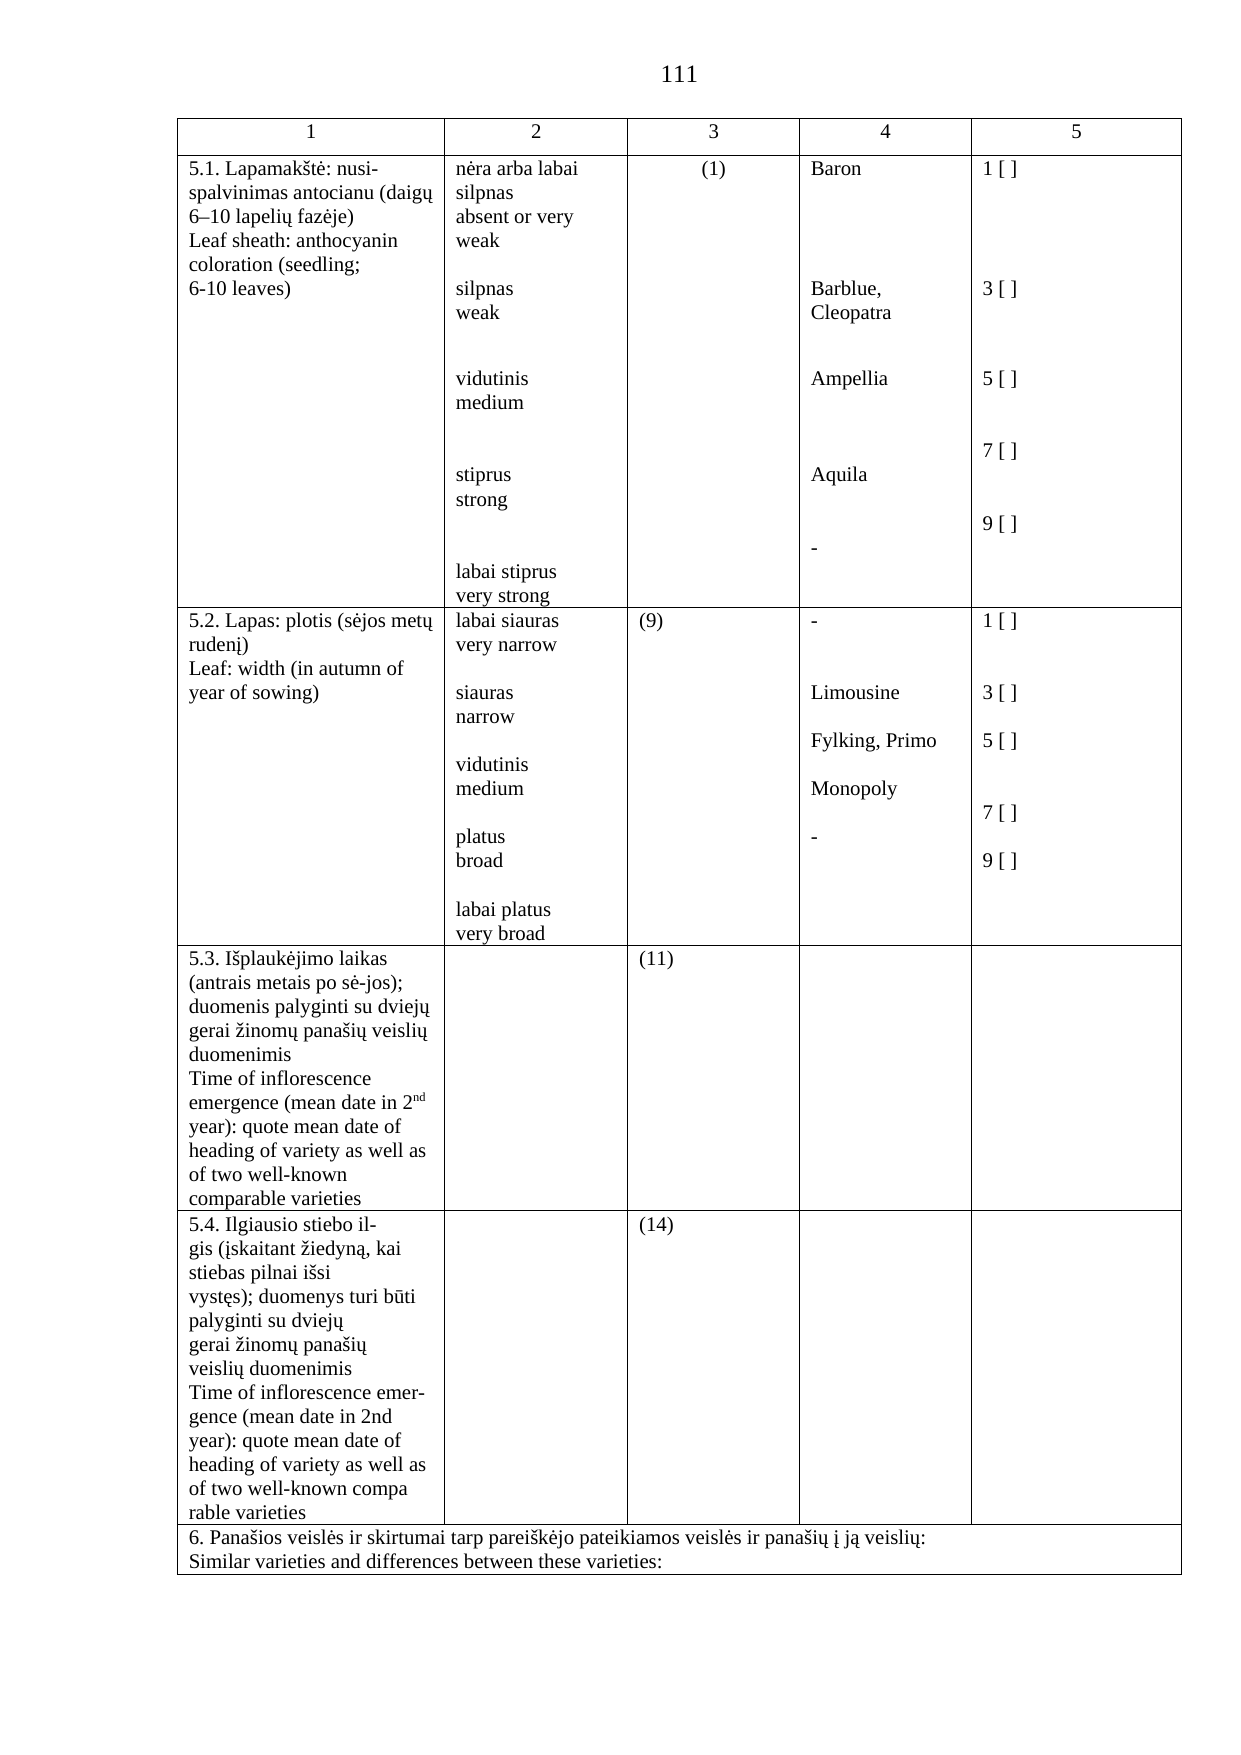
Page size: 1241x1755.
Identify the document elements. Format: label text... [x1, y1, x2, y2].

table_cell (1) [628, 156, 799, 366]
table_cell vidutinis medium stiprus strong labai stiprus very strong [445, 366, 627, 607]
table_cell [800, 946, 971, 1210]
table_cell 5.1. Lapamakštė: nusi-spalvinimas antocianu (daigų 6–10 lapelių fazėje) Leaf sheath: anthocyanin coloration (seedling; 6-10 leaves) [178, 156, 444, 366]
table_cell [445, 946, 627, 1210]
table_cell 4 [800, 119, 971, 154]
table_cell 1 [ ] 3 [ ] 5 [ ] 7 [ ] 9 [ ] [972, 608, 1181, 945]
table_cell 5.3. Išplaukėjimo laikas (antrais metais po sė-jos); duomenis palyginti su dviejų gerai žinomų panašių veislių duomenimis Time of inflorescence emergence (mean date in 2nd year): quote mean date of heading of variety as well as of two well-known comparable varieties [178, 946, 444, 1210]
table_cell Ampellia Aquila - [800, 366, 971, 607]
table_cell 5.2. Lapas: plotis (sėjos metų rudenį) Leaf: width (in autumn of year of sowing) [178, 608, 444, 945]
table_cell [800, 1211, 971, 1524]
table_cell [972, 1211, 1181, 1524]
table_cell 1 [178, 119, 444, 154]
table_cell Baron Barblue, Cleopatra [800, 156, 971, 366]
table_cell 6. Panašios veislės ir skirtumai tarp pareiškėjo pateikiamos veislės ir panašių į ją veislių: Similar varieties and differences between these varieties: [178, 1525, 1181, 1573]
table_cell [178, 366, 444, 607]
table_cell [445, 1211, 627, 1524]
table_cell 3 [628, 119, 799, 154]
table_cell [972, 946, 1181, 1210]
table_cell 5 [ ] 7 [ ] 9 [ ] [972, 366, 1181, 607]
table_cell [628, 366, 799, 607]
table_cell labai siauras very narrow siauras narrow vidutinis medium platus broad labai platus very broad [445, 608, 627, 945]
table_cell (11) [628, 946, 799, 1210]
table_cell 5.4. Ilgiausio stiebo il- gis (įskaitant žiedyną, kai stiebas pilnai išsi vystęs); duomenys turi būti palyginti su dviejų gerai žinomų panašių veislių duomenimis Time of inflorescence emer-gence (mean date in 2nd year): quote mean date of heading of variety as well as of two well-known compa rable varieties [178, 1211, 444, 1524]
table_cell (14) [628, 1211, 799, 1524]
table_cell - Limousine Fylking, Primo Monopoly - [800, 608, 971, 945]
table_cell (9) [628, 608, 799, 945]
table_cell 5 [972, 119, 1181, 154]
table_cell 1 [ ] 3 [ ] [972, 156, 1181, 366]
table_cell 2 [445, 119, 627, 154]
table_cell nėra arba labai silpnas absent or very weak silpnas weak [445, 156, 627, 366]
